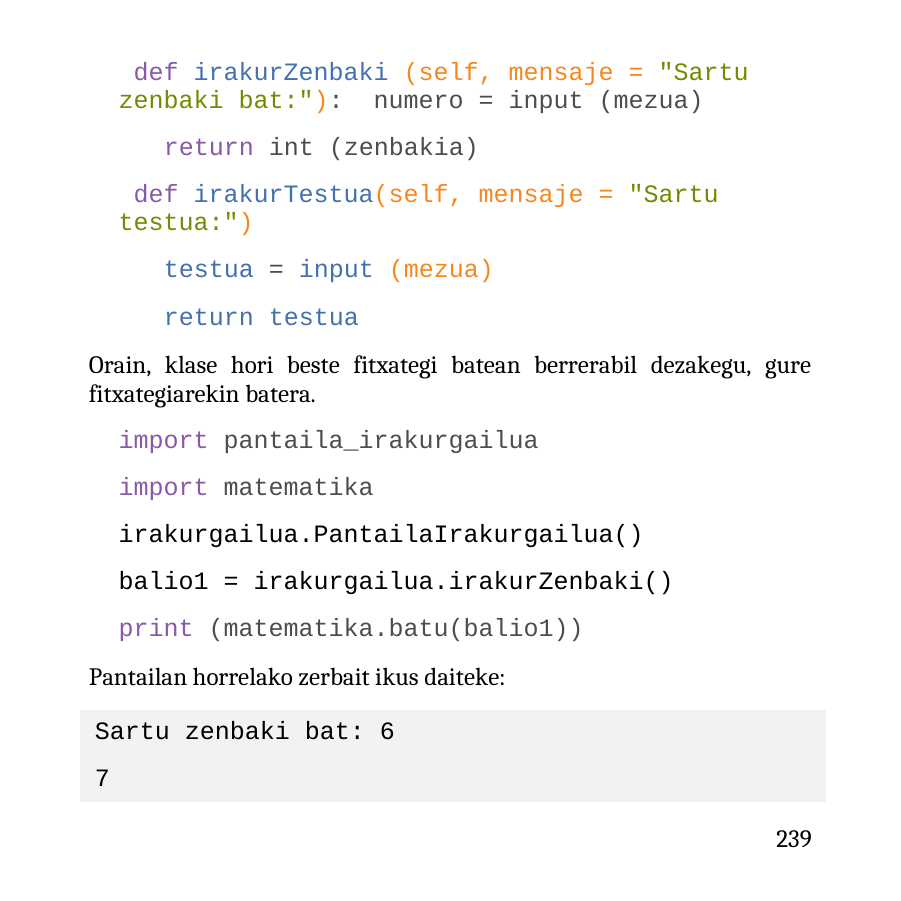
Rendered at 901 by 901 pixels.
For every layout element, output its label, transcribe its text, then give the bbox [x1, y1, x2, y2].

text return int (zenbakia) [118, 134, 811, 163]
text Orain, klase hori beste fitxategi batean berrerabil dezakegu, gure fitxategiarekin batera. [89, 351, 811, 409]
text Pantailan horrelako zerbait ikus daiteke: [89, 663, 811, 692]
text import matematika [118, 474, 811, 503]
text def irakurTestua(self, mensaje = "Sartu testua:") [118, 182, 811, 238]
text def irakurZenbaki (self, mensaje = "Sartu zenbaki bat:"): numero = input (mezua) [118, 59, 811, 116]
text 7 [86, 757, 820, 796]
text testua = input (mezua) [118, 257, 811, 285]
text print (matematika.batu(balio1)) [118, 616, 811, 644]
text balio1 = irakurgailua.irakurZenbaki() [118, 569, 811, 597]
text Sartu zenbaki bat: 6 [86, 717, 820, 747]
text irakurgailua.PantailaIrakurgailua() [118, 522, 811, 550]
text return testua [118, 304, 811, 332]
text import pantaila_irakurgailua [118, 427, 811, 456]
